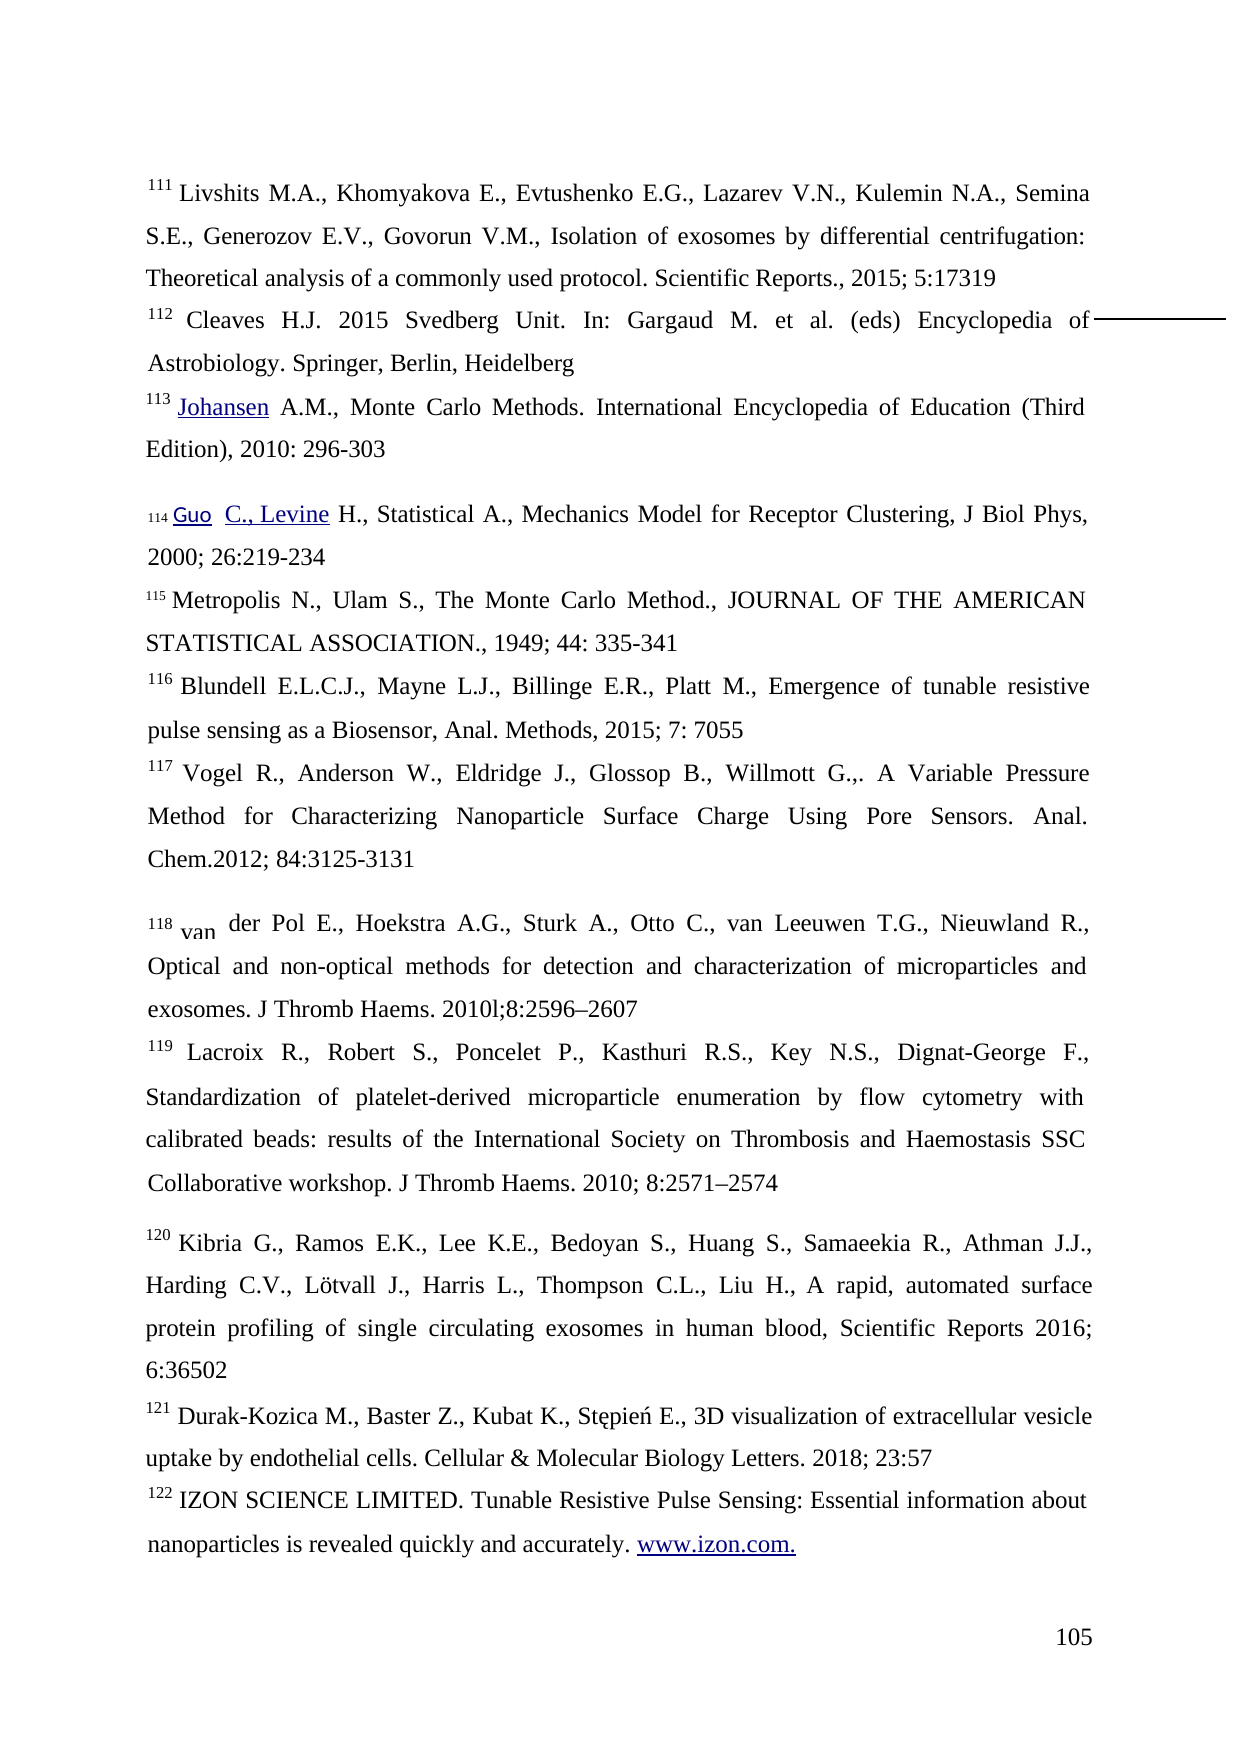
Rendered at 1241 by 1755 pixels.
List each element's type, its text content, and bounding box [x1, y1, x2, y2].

text 117 [147, 756, 175, 775]
text 112 [147, 304, 175, 323]
text exosomes. J Thromb Haems. 2010l;8:2596–2607 [147, 994, 1094, 1023]
text nanoparticles is revealed quickly and accurately. www.izon.com. [147, 1529, 1095, 1558]
text pulse sensing as a Biosensor, Anal. Methods, 2015; 7: 7055 [147, 715, 1094, 744]
text Astrobiology. Springer, Berlin, Heidelberg [147, 350, 1094, 377]
text 122 IZON SCIENCE LIMITED. Tunable Resistive Pulse Sensing: Essential information about [147, 1485, 1095, 1515]
text 111 Livshits M.A., Khomyakova E., Evtushenko E.G., Lazarev V.N., Kulemin N.A., Semina [147, 174, 1094, 206]
text Optical and non-optical methods for detection and characterization of microparticles and [147, 952, 1094, 980]
text der Pol E., Hoekstra A.G., Sturk A., Otto C., van Leeuwen T.G., Nieuwland R., [228, 909, 1094, 937]
text 118 van [147, 906, 219, 938]
text 113 Johansen A.M., Monte Carlo Methods. International Encyclopedia of Education (Third Edition), 2010: 296-303 [145, 378, 1093, 463]
text Standardization of platelet-derived microparticle enumeration by flow cytometry with calibrated beads: results of the International Society on Thrombosis and Haemostasis SSC [145, 1082, 1093, 1153]
text S.E., Generozov E.V., Govorun V.M., Isolation of exosomes by differential centrifugation: Theoretical analysis of a commonly used protocol. Scientific Reports., 2015; 5:17319 [145, 207, 1092, 292]
text Vogel R., Anderson W., Eldridge J., Glossop B., Willmott G.,. A Variable Pressure [182, 759, 1094, 786]
text 114 Guo [147, 500, 218, 528]
text C., Levine H., Statistical A., Mechanics Model for Receptor Clustering, J Biol Phys, [224, 500, 1094, 528]
text 116 Blundell E.L.C.J., Mayne L.J., Billinge E.R., Platt M., Emergence of tunable resistive [147, 671, 1094, 701]
text 121 Durak-Kozica M., Baster Z., Kubat K., Stępień E., 3D visualization of extracellular vesicle uptake by endothelial cells. Cellular & Molecular Biology Letters. 2018; 23:57 [145, 1398, 1092, 1472]
text 2000; 26:219-234 [147, 543, 1094, 571]
text Lacroix R., Robert S., Poncelet P., Kasthuri R.S., Key N.S., Dignat-George F., [187, 1038, 1095, 1066]
text Cleaves H.J. 2015 Svedberg Unit. In: Gargaud M. et al. (eds) Encyclopedia of [186, 307, 1094, 334]
text Collaborative workshop. J Thromb Haems. 2010; 8:2571–2574 [147, 1168, 1094, 1197]
text 119 [147, 1036, 175, 1055]
text 120 Kibria G., Ramos E.K., Lee K.E., Bedoyan S., Huang S., Samaeekia R., Athman J.J., Harding C.V., Lötvall J., Harris L., Thompson C.L., Liu H., A rapid, automated surface protein profiling of single circulating exosomes in human blood, Scientific Reports 2016; 6:36502 [145, 1225, 1093, 1384]
text Method for Characterizing Nanoparticle Surface Charge Using Pore Sensors. Anal. [147, 802, 1094, 830]
text 115 Metropolis N., Ulam S., The Monte Carlo Method., JOURNAL OF THE AMERICAN STATISTICAL ASSOCIATION., 1949; 44: 335-341 [145, 585, 1092, 657]
text Chem.2012; 84:3125-3131 [147, 844, 1094, 873]
text 105 [1055, 1624, 1095, 1651]
